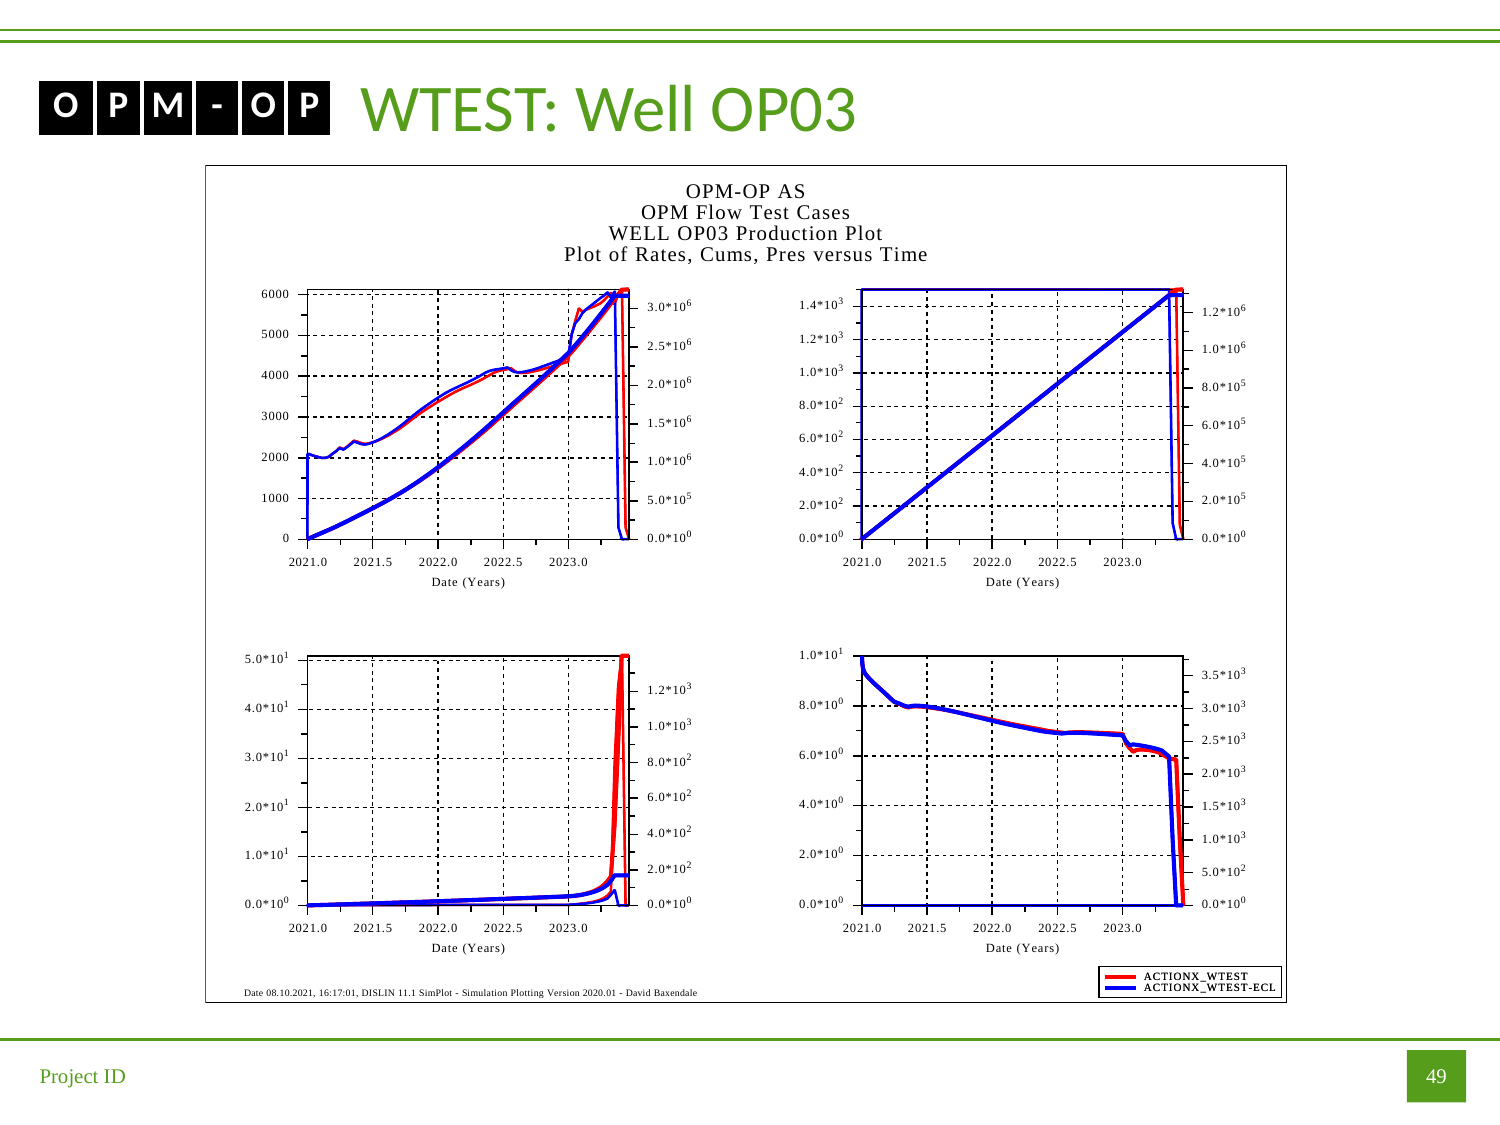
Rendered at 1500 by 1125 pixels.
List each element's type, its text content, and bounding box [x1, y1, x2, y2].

picture [205, 165, 1391, 1004]
title WTEST: well OP03 [360, 77, 1425, 153]
